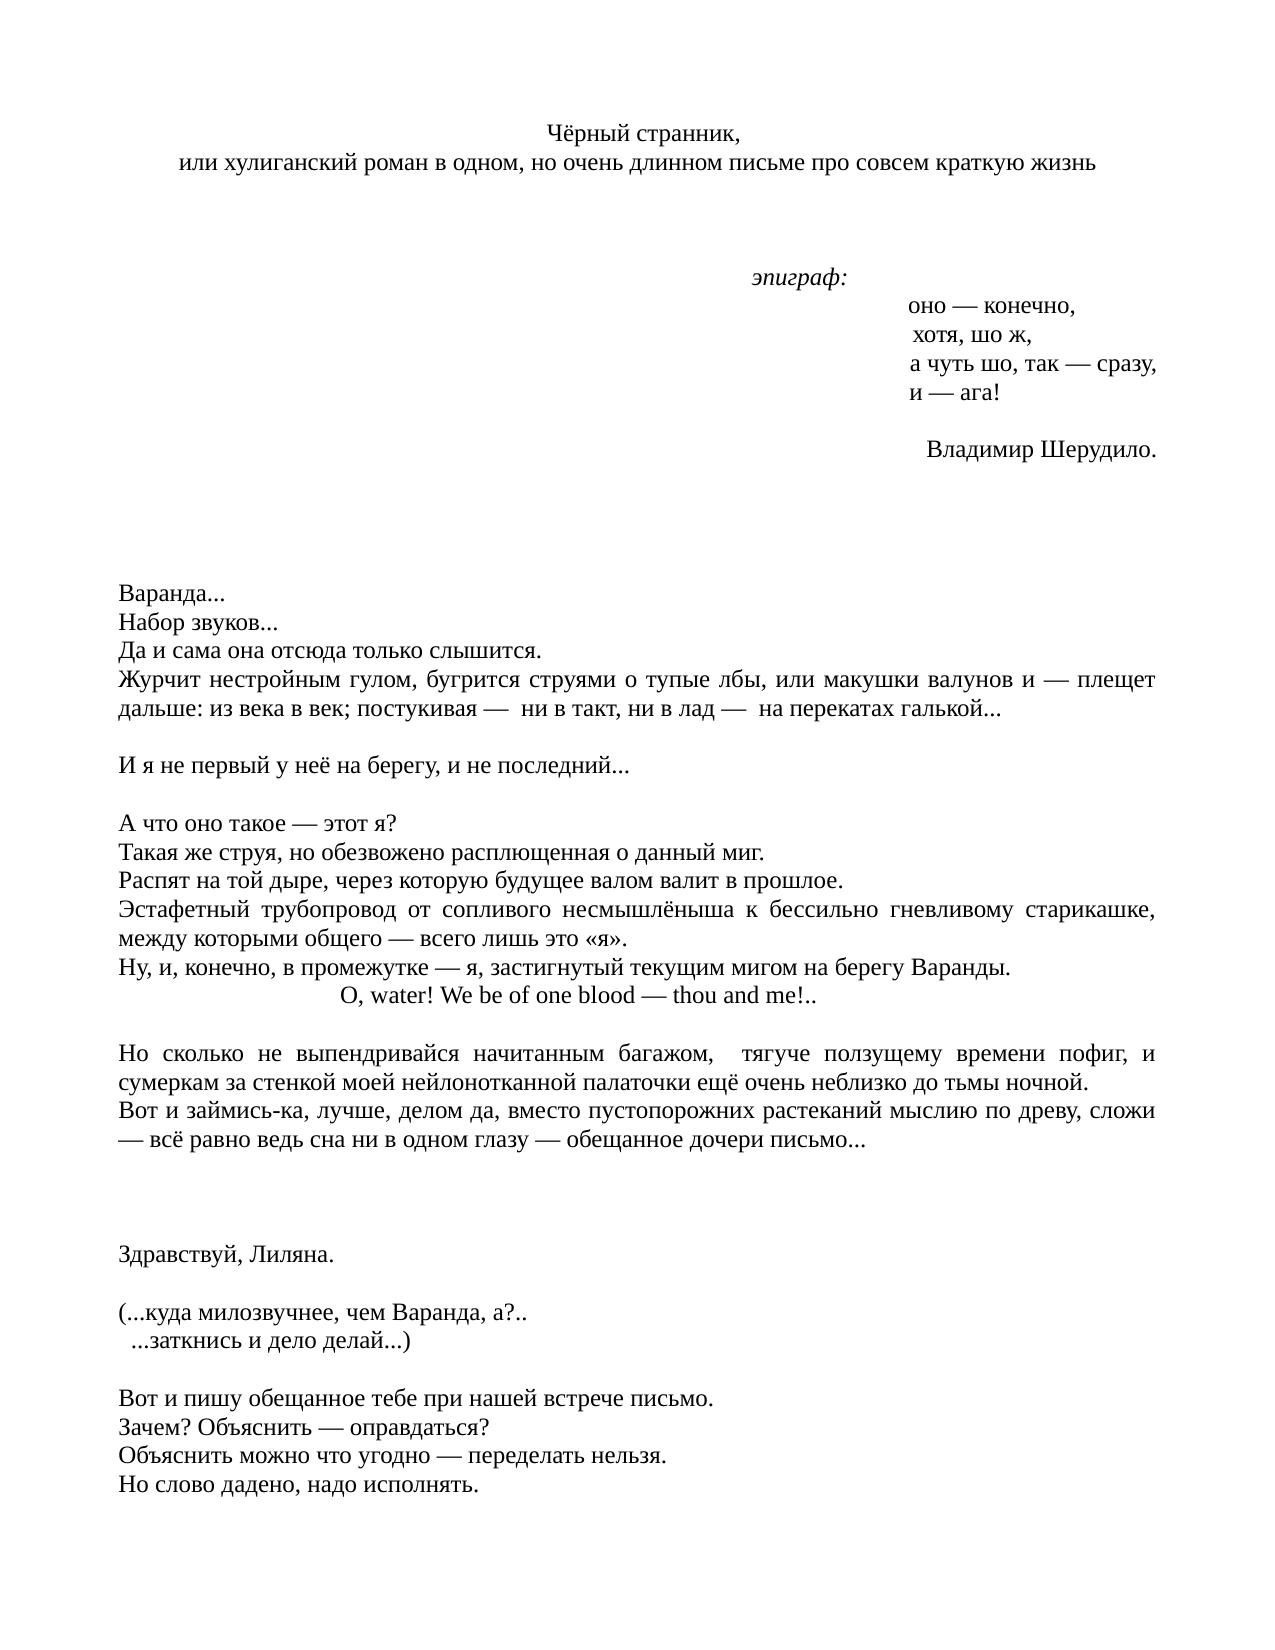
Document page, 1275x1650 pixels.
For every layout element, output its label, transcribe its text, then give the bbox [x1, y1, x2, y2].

text Вот и займись-ка, лучше, делом да, вместо пустопорожних растеканий мыслию по древу, сложи — всё равно ведь сна ни в одном глазу — обещанное дочери письмо... [118, 1096, 1157, 1153]
text Журчит нестройным гулом, бугрится струями о тупые лбы, или макушки валунов и — плещет дальше: из века в век; постукивая — ни в такт, ни в лад — на перекатах галькой... [118, 664, 1157, 722]
text а чуть шо, так — сразу, [118, 348, 1157, 377]
text O, water! We be of one blood — thou and me!.. [118, 981, 1157, 1009]
text и — ага! [118, 377, 1157, 406]
text эпиграф: [118, 262, 1157, 291]
text оно — конечно, [118, 291, 1157, 319]
text А что оно такое — этот я? [118, 808, 1157, 837]
text Но сколько не выпендривайся начитанным багажом, тягуче ползущему времени пофиг, и сумеркам за стенкой моей нейлонотканной палаточки ещё очень неблизко до тьмы ночной. [118, 1038, 1157, 1096]
text Но слово дадено, надо исполнять. [118, 1469, 1157, 1498]
text И я не первый у неё на берегу, и не последний... [118, 751, 1157, 779]
text Эстафетный трубопровод от сопливого несмышлёныша к бессильно гневливому старикашке, между которыми общего — всего лишь это «я». [118, 894, 1157, 952]
text Да и сама она отсюда только слышится. [118, 636, 1157, 664]
text или хулиганский роман в одном, но очень длинном письме про совсем краткую жизнь [118, 147, 1157, 176]
text Вот и пишу обещанное тебе при нашей встрече письмо. [118, 1383, 1157, 1412]
text хотя, шо ж, [118, 319, 1157, 348]
text Владимир Шерудило. [118, 434, 1157, 463]
text Распят на той дыре, через которую будущее валом валит в прошлое. [118, 866, 1157, 894]
text ...заткнись и дело делай...) [118, 1326, 1157, 1354]
text Такая же струя, но обезвожено расплющенная о данный миг. [118, 837, 1157, 866]
text Здравствуй, Лиляна. [118, 1239, 1157, 1268]
text Зачем? Объяснить — оправдаться? [118, 1412, 1157, 1441]
text Объяснить можно что угодно — переделать нельзя. [118, 1441, 1157, 1469]
text Варанда... [118, 578, 1157, 607]
text (...куда милозвучнее, чем Варанда, а?.. [118, 1297, 1157, 1326]
text Чёрный странник, [118, 118, 1157, 147]
text Ну, и, конечно, в промежутке — я, застигнутый текущим мигом на берегу Варанды. [118, 952, 1157, 981]
text Набор звуков... [118, 607, 1157, 636]
